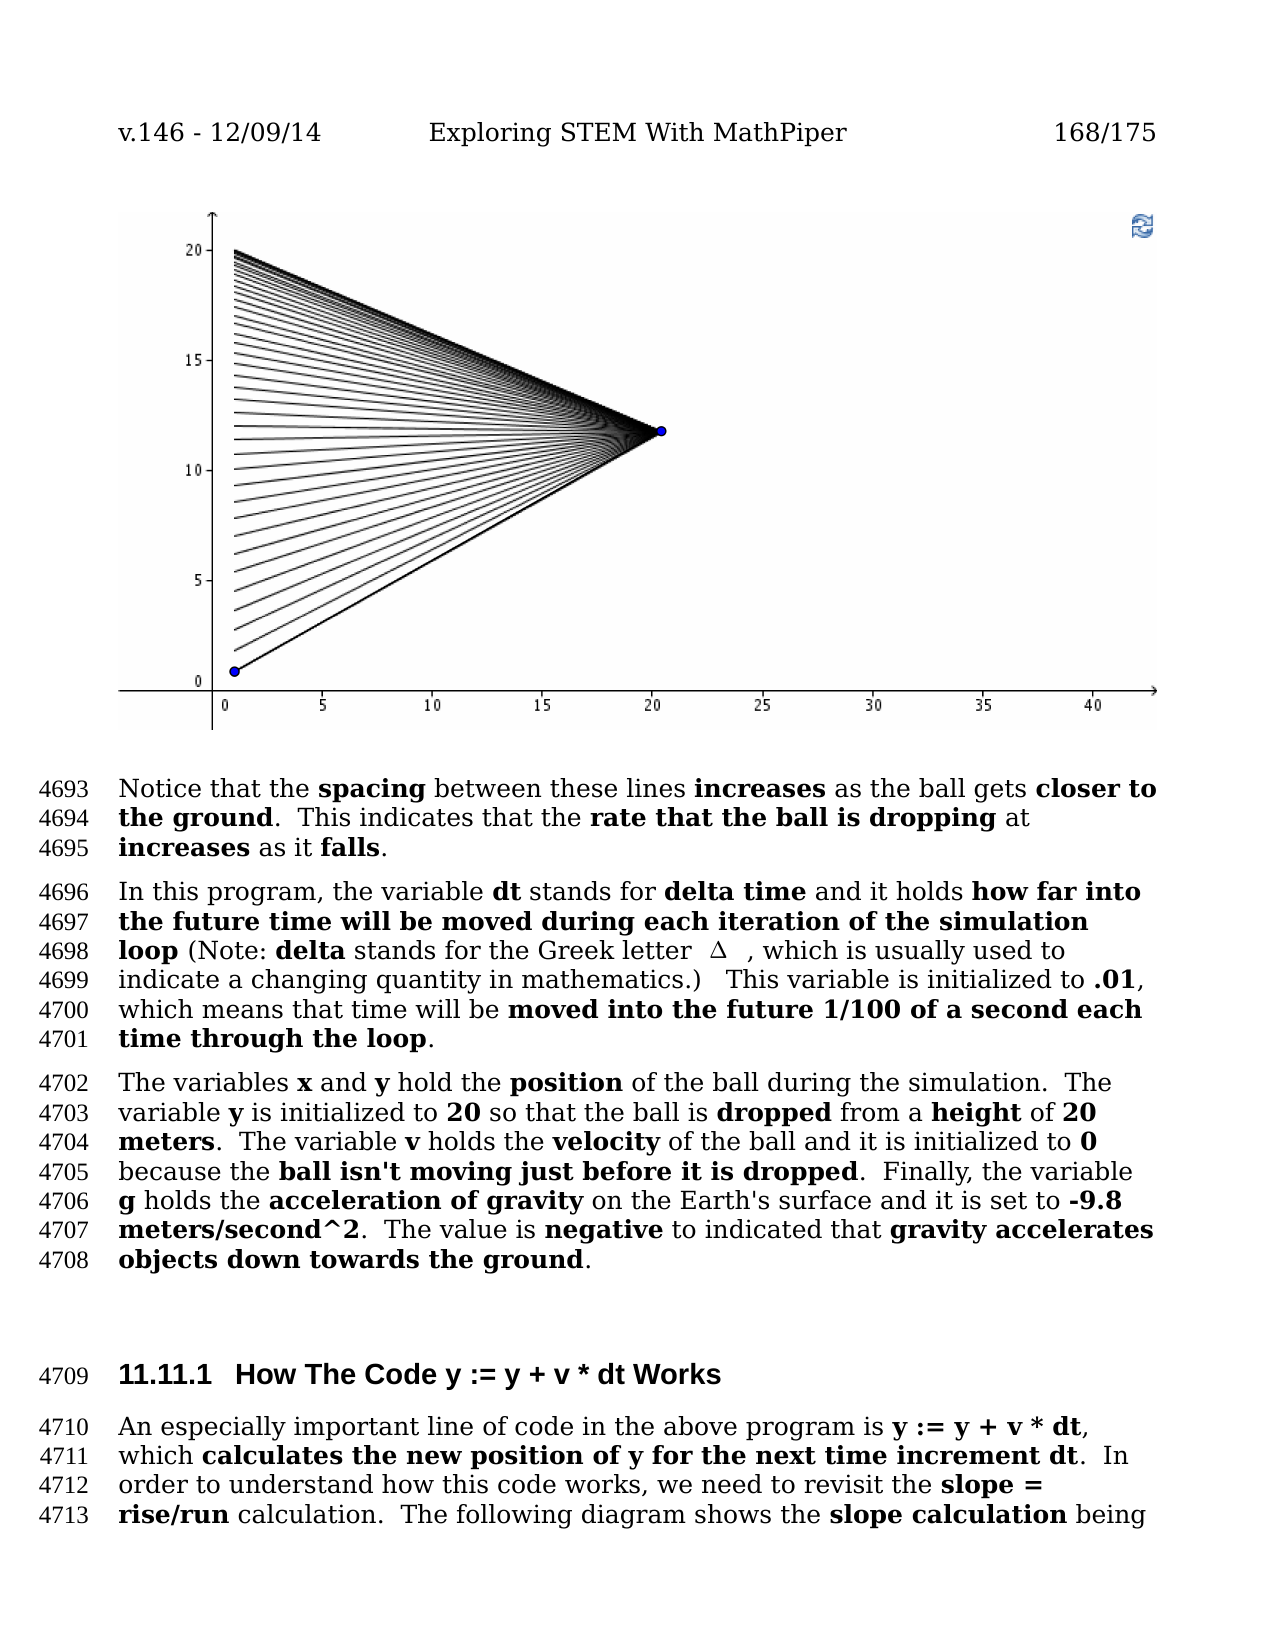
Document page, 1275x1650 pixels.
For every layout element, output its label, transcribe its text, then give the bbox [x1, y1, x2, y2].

text Notice that the spacing between these lines increases as the ball gets closer to the ground. This indicates that the rate that the ball is dropping at increases as it falls. [118, 774, 1157, 862]
text In this program, the variable dt stands for delta time and it holds how far into the future time will be moved during each iteration of the simulation loop (Note: delta stands for the Greek letter, which is usually used to indicate a changing quantity in mathematics.) This variable is initialized to .01, which means that time will be moved into the future 1/100 of a second each time through the loop. [118, 877, 1157, 1053]
text An especially important line of code in the above program is y := y + v * dt, which calculates the new position of y for the next time increment dt. In order to understand how this code works, we need to revisit the slope = rise/run calculation. The following diagram shows the slope calculation being [118, 1412, 1157, 1529]
subtitle How The Code y := y + v * dt Works [118, 1357, 1157, 1391]
picture [118, 212, 1157, 730]
text The variables x and y hold the position of the ball during the simulation. The variable y is initialized to 20 so that the ball is dropped from a height of 20 meters. The variable v holds the velocity of the ball and it is initialized to 0 because the ball isn't moving just before it is dropped. Finally, the variable g holds the acceleration of gravity on the Earth's surface and it is set to -9.8 meters/second^2. The value is negative to indicated that gravity accelerates objects down towards the ground. [118, 1068, 1157, 1274]
